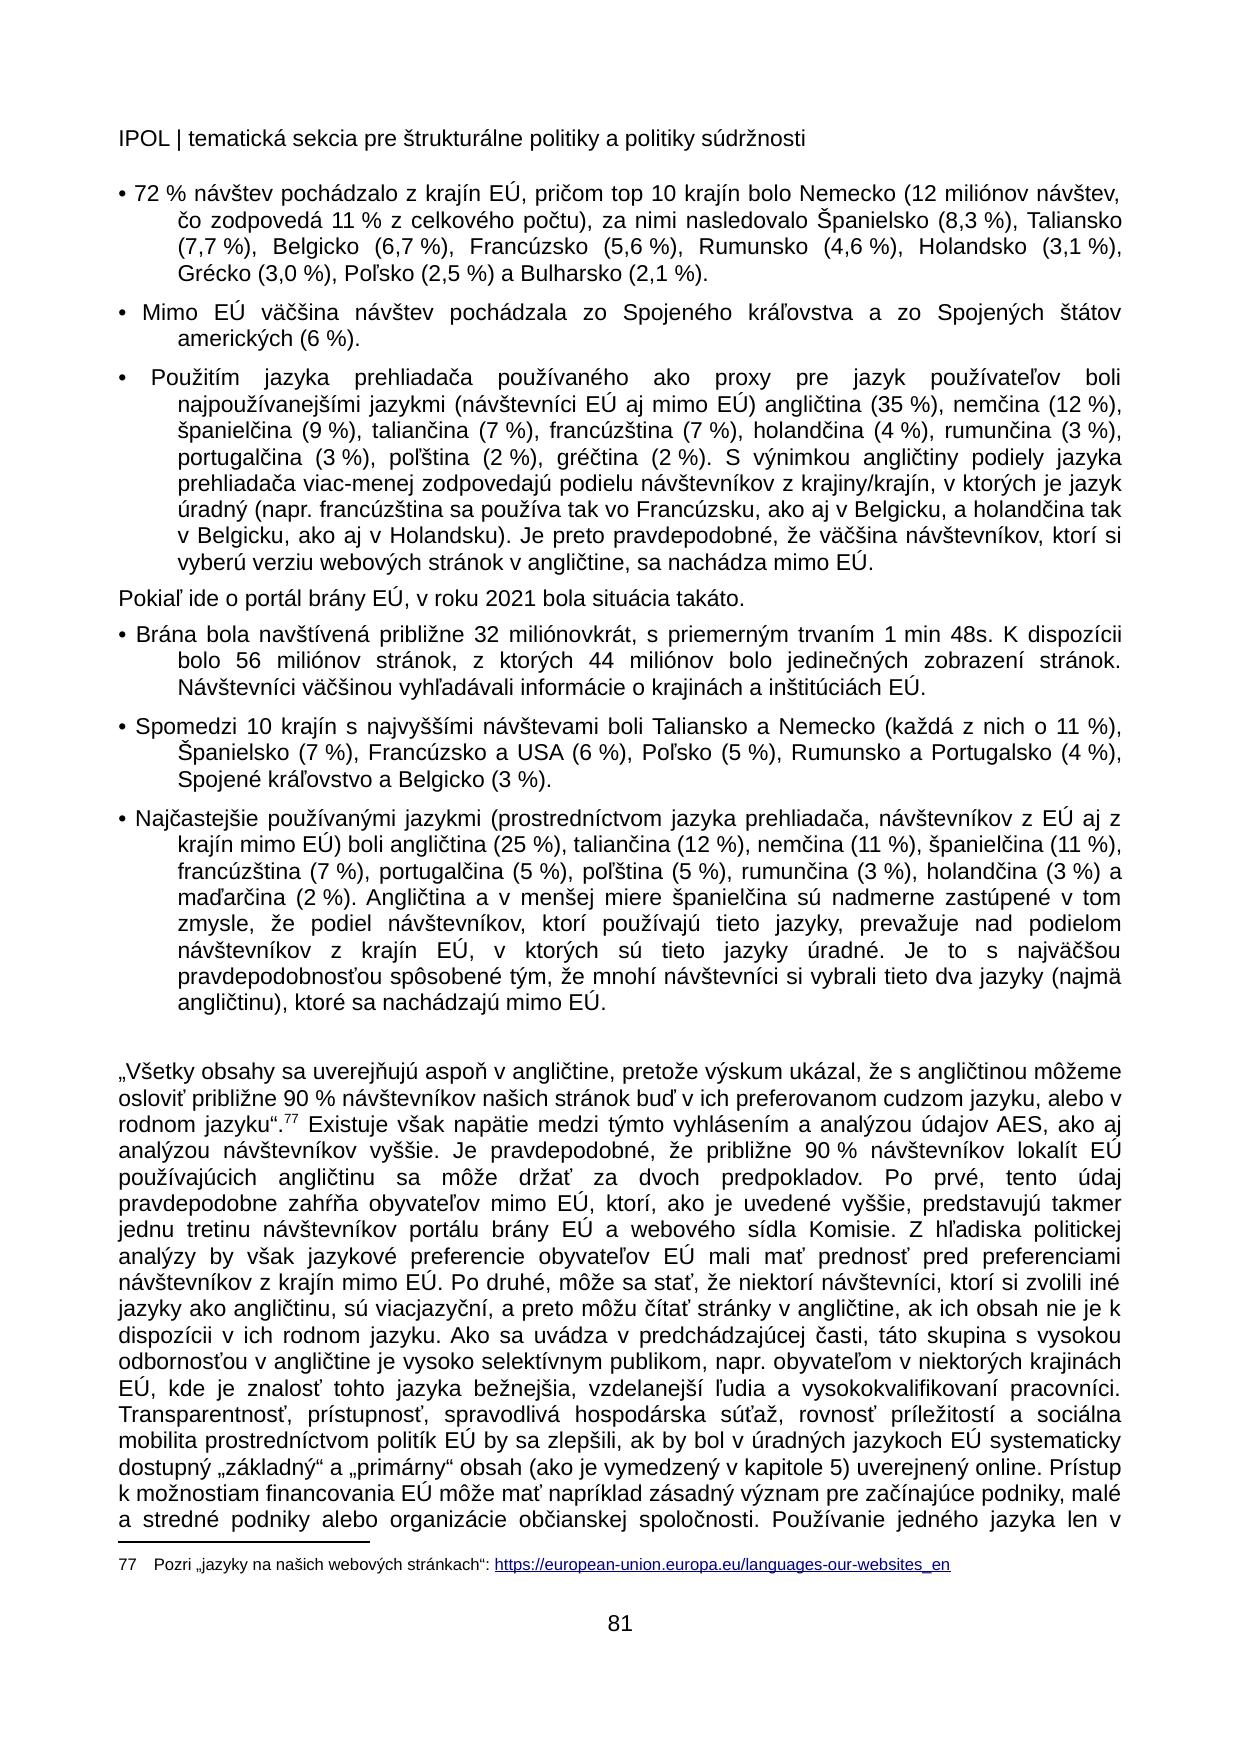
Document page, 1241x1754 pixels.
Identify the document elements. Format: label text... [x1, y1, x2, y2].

text • Najčastejšie používanými jazykmi (prostredníctvom jazyka prehliadača, návštevníkov z EÚ aj z krajín mimo EÚ) boli angličtina (25 %), taliančina (12 %), nemčina (11 %), španielčina (11 %), francúzština (7 %), portugalčina (5 %), poľština (5 %), rumunčina (3 %), holandčina (3 %) a maďarčina (2 %). Angličtina a v menšej miere španielčina sú nadmerne zastúpené v tom zmysle, že podiel návštevníkov, ktorí používajú tieto jazyky, prevažuje nad podielom návštevníkov z krajín EÚ, v ktorých sú tieto jazyky úradné. Je to s najväčšou pravdepodobnosťou spôsobené tým, že mnohí návštevníci si vybrali tieto dva jazyky (najmä angličtinu), ktoré sa nachádzajú mimo EÚ. [118, 805, 1122, 1016]
text • Použitím jazyka prehliadača používaného ako proxy pre jazyk používateľov boli najpoužívanejšími jazykmi (návštevníci EÚ aj mimo EÚ) angličtina (35 %), nemčina (12 %), španielčina (9 %), taliančina (7 %), francúzština (7 %), holandčina (4 %), rumunčina (3 %), portugalčina (3 %), poľština (2 %), gréčtina (2 %). S výnimkou angličtiny podiely jazyka prehliadača viac-menej zodpovedajú podielu návštevníkov z krajiny/krajín, v ktorých je jazyk úradný (napr. francúzština sa používa tak vo Francúzsku, ako aj v Belgicku, a holandčina tak v Belgicku, ako aj v Holandsku). Je preto pravdepodobné, že väčšina návštevníkov, ktorí si vyberú verziu webových stránok v angličtine, sa nachádza mimo EÚ. [118, 364, 1122, 575]
text „Všetky obsahy sa uverejňujú aspoň v angličtine, pretože výskum ukázal, že s angličtinou môžeme osloviť približne 90 % návštevníkov našich stránok buď v ich preferovanom cudzom jazyku, alebo v rodnom jazyku“. Existuje však napätie medzi týmto vyhlásením a analýzou údajov AES, ako aj analýzou návštevníkov vyššie. Je pravdepodobné, že približne 90 % návštevníkov lokalít EÚ používajúcich angličtinu sa môže držať za dvoch predpokladov. Po prvé, tento údaj pravdepodobne zahŕňa obyvateľov mimo EÚ, ktorí, ako je uvedené vyššie, predstavujú takmer jednu tretinu návštevníkov portálu brány EÚ a webového sídla Komisie. Z hľadiska politickej analýzy by však jazykové preferencie obyvateľov EÚ mali mať prednosť pred preferenciami návštevníkov z krajín mimo EÚ. Po druhé, môže sa stať, že niektorí návštevníci, ktorí si zvolili iné jazyky ako angličtinu, sú viacjazyční, a preto môžu čítať stránky v angličtine, ak ich obsah nie je k dispozícii v ich rodnom jazyku. Ako sa uvádza v predchádzajúcej časti, táto skupina s vysokou odbornosťou v angličtine je vysoko selektívnym publikom, napr. obyvateľom v niektorých krajinách EÚ, kde je znalosť tohto jazyka bežnejšia, vzdelanejší ľudia a vysokokvalifikovaní pracovníci. Transparentnosť, prístupnosť, spravodlivá hospodárska súťaž, rovnosť príležitostí a sociálna mobilita prostredníctvom politík EÚ by sa zlepšili, ak by bol v úradných jazykoch EÚ systematicky dostupný „základný“ a „primárny“ obsah (ako je vymedzený v kapitole 5) uverejnený online. Prístup k možnostiam financovania EÚ môže mať napríklad zásadný význam pre začínajúce podniky, malé a stredné podniky alebo organizácie občianskej spoločnosti. Používanie jedného jazyka len v [118, 1058, 1122, 1533]
text • 72 % návštev pochádzalo z krajín EÚ, pričom top 10 krajín bolo Nemecko (12 miliónov návštev, čo zodpovedá 11 % z celkového počtu), za nimi nasledovalo Španielsko (8,3 %), Taliansko (7,7 %), Belgicko (6,7 %), Francúzsko (5,6 %), Rumunsko (4,6 %), Holandsko (3,1 %), Grécko (3,0 %), Poľsko (2,5 %) a Bulharsko (2,1 %). [118, 180, 1122, 286]
text • Spomedzi 10 krajín s najvyššími návštevami boli Taliansko a Nemecko (každá z nich o 11 %), Španielsko (7 %), Francúzsko a USA (6 %), Poľsko (5 %), Rumunsko a Portugalsko (4 %), Spojené kráľovstvo a Belgicko (3 %). [118, 713, 1122, 792]
text • Mimo EÚ väčšina návštev pochádzala zo Spojeného kráľovstva a zo Spojených štátov amerických (6 %). [118, 299, 1122, 351]
text Pokiaľ ide o portál brány EÚ, v roku 2021 bola situácia takáto. [118, 585, 1122, 611]
text • Brána bola navštívená približne 32 miliónovkrát, s priemerným trvaním 1 min 48s. K dispozícii bolo 56 miliónov stránok, z ktorých 44 miliónov bolo jedinečných zobrazení stránok. Návštevníci väčšinou vyhľadávali informácie o krajinách a inštitúciách EÚ. [118, 621, 1122, 700]
text Pozri „jazyky na našich webových stránkach“: https://european-union.europa.eu/languages-our-websites_en [118, 1554, 1122, 1573]
